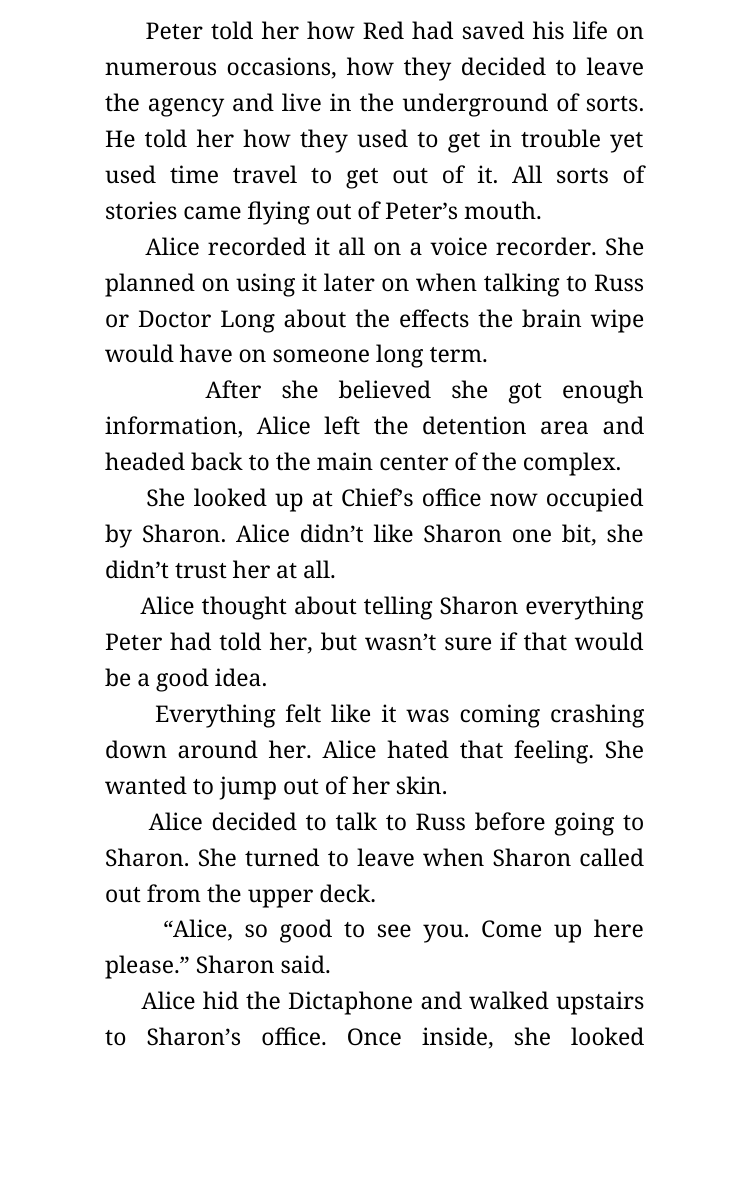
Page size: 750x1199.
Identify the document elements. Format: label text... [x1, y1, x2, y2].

text Alice hid the Dictaphone and walked upstairs to Sharon’s office. Once inside, she looked [105, 985, 645, 1052]
text Alice decided to talk to Russ before going to Sharon. She turned to leave when Sharon called out from the upper deck. [105, 806, 645, 909]
text She looked up at Chief’s office now occupied by Sharon. Alice didn’t like Sharon one bit, she didn’t trust her at all. [105, 482, 645, 585]
text Everything felt like it was coming crashing down around her. Alice hated that feeling. She wanted to jump out of her skin. [105, 698, 645, 801]
text Alice thought about telling Sharon everything Peter had told her, but wasn’t sure if that would be a good idea. [105, 590, 645, 693]
text “Alice, so good to see you. Come up here please.” Sharon said. [105, 913, 645, 981]
text Peter told her how Red had saved his life on numerous occasions, how they decided to leave the agency and live in the underground of sorts. He told her how they used to get in trouble yet used time travel to get out of it. All sorts of stories came flying out of Peter’s mouth. [105, 15, 645, 226]
text After she believed she got enough information, Alice left the detention area and headed back to the main center of the complex. [105, 374, 645, 477]
text Alice recorded it all on a voice recorder. She planned on using it later on when talking to Russ or Doctor Long about the effects the brain wipe would have on someone long term. [105, 231, 645, 370]
